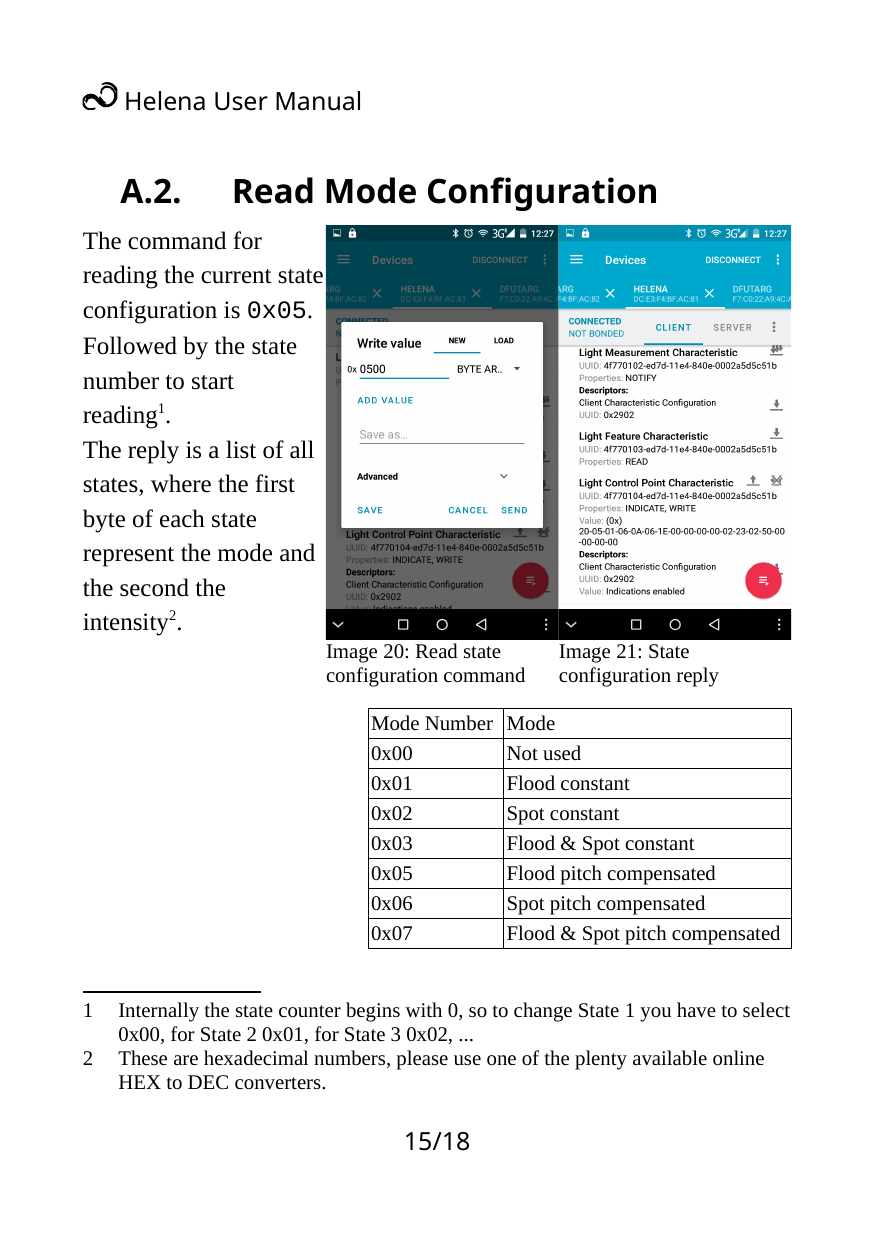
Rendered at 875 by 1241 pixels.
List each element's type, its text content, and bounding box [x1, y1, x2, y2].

table_cell Flood & Spot constant [504, 829, 791, 858]
table_cell 0x00 [369, 739, 503, 768]
text Internally the state counter begins with 0, so to change State 1 you have to select 0x00, for State 2 0x01, for State 3 0x02, ... [83, 998, 791, 1046]
table_cell 0x03 [369, 829, 503, 858]
table_cell 0x07 [369, 919, 503, 948]
table_cell 0x01 [369, 769, 503, 798]
text The command for reading the current state configuration is 0x05. Followed by the state number to start reading. The reply is a list of all states, where the first byte of each state represent the mode and the second the intensity. [83, 226, 791, 688]
subtitle Read Mode Configuration [120, 167, 791, 213]
table_cell 0x06 [369, 889, 503, 918]
text These are hexadecimal numbers, please use one of the plenty available online HEX to DEC converters. [83, 1046, 791, 1094]
table_cell Not used [504, 739, 791, 768]
table_cell Spot constant [504, 799, 791, 828]
table_cell Flood & Spot pitch compensated [504, 919, 791, 948]
text Image 20: Read state configuration command [326, 640, 558, 687]
table_header Mode Number [369, 709, 503, 738]
table_header Mode [504, 709, 791, 738]
table_cell Flood pitch compensated [504, 859, 791, 888]
table_cell 0x02 [369, 799, 503, 828]
picture [325, 225, 792, 640]
table_cell 0x05 [369, 859, 503, 888]
text Image 21: State configuration reply [559, 640, 791, 687]
table_cell Flood constant [504, 769, 791, 798]
table_cell Spot pitch compensated [504, 889, 791, 918]
